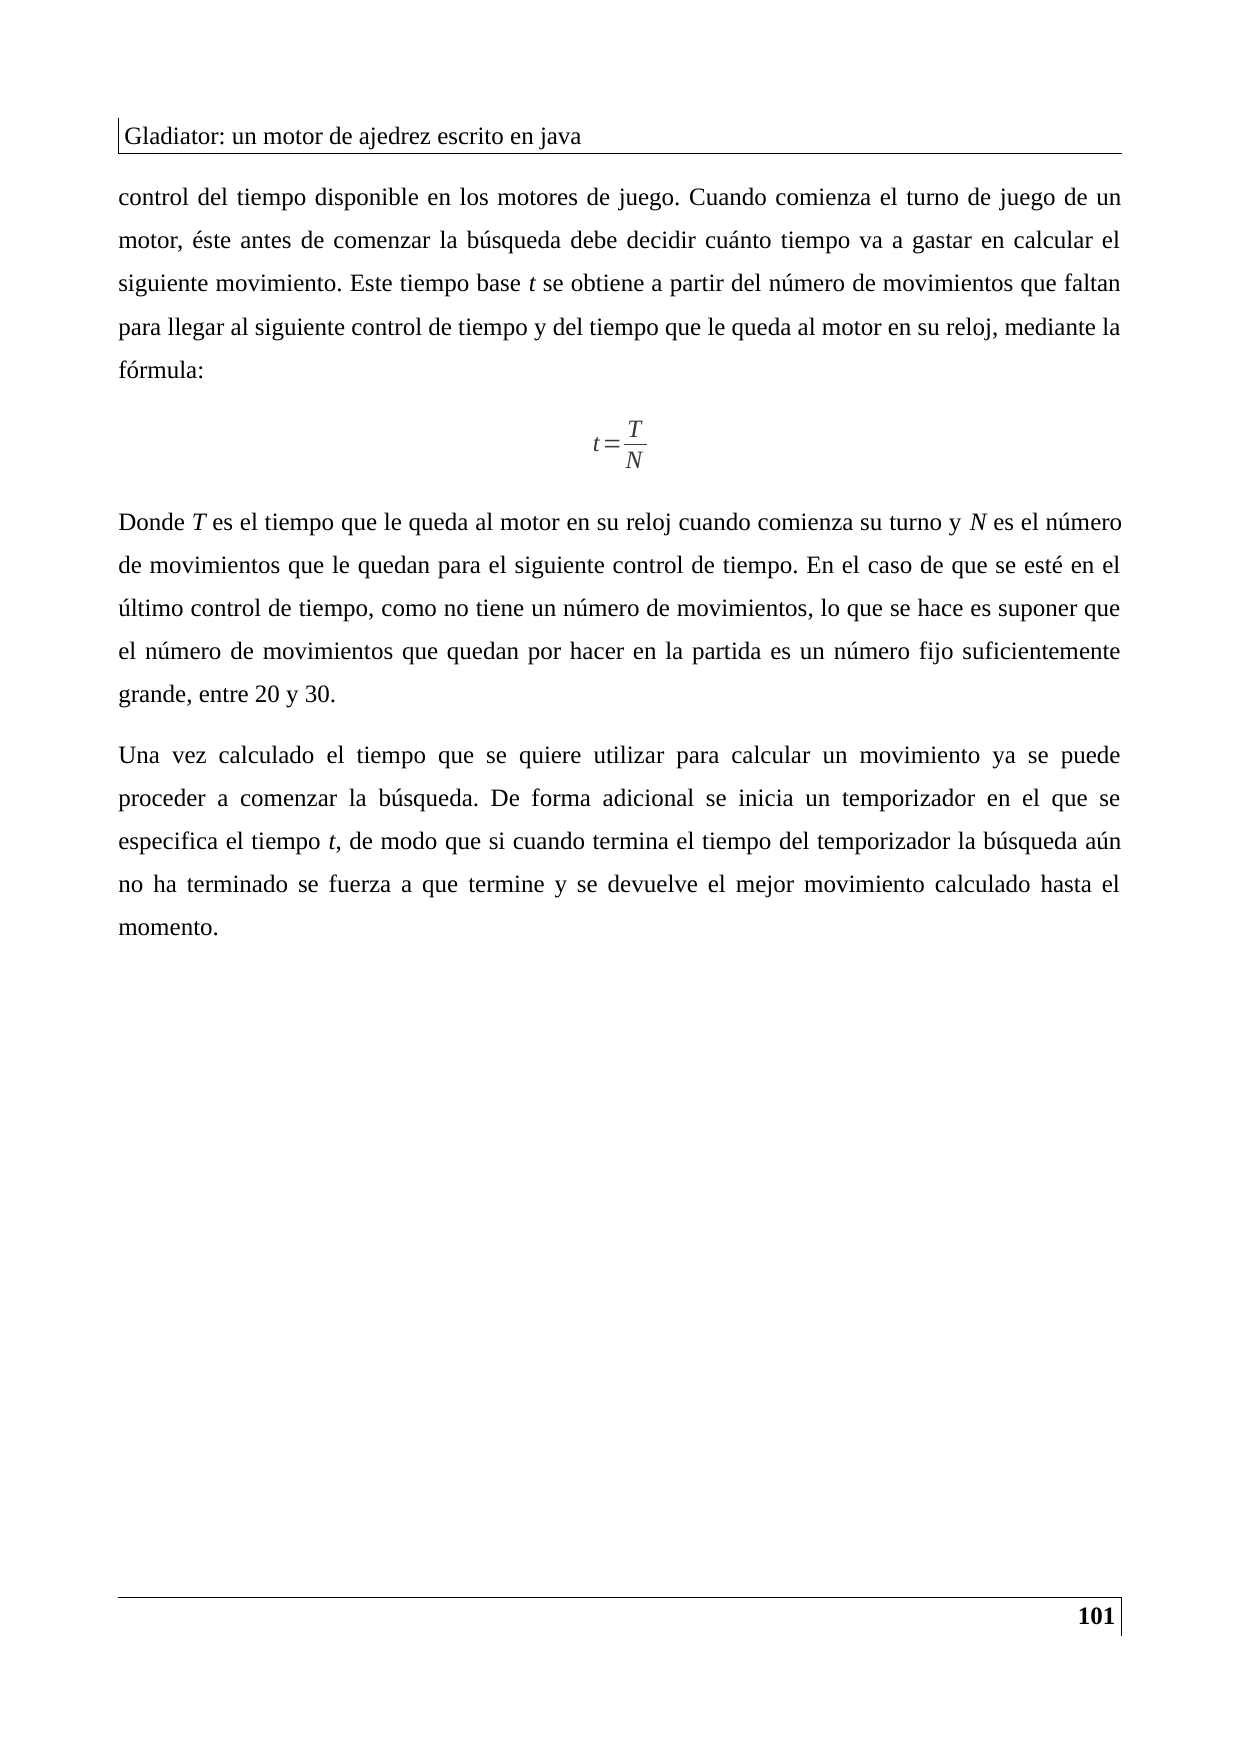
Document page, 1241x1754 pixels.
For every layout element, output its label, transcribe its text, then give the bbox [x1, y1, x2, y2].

text Una vez calculado el tiempo que se quiere utilizar para calcular un movimiento ya se puede proceder a comenzar la búsqueda. De forma adicional se inicia un temporizador en el que se especifica el tiempo t, de modo que si cuando termina el tiempo del temporizador la búsqueda aún no ha terminado se fuerza a que termine y se devuelve el mejor movimiento calculado hasta el momento. [118, 740, 1122, 941]
text control del tiempo disponible en los motores de juego. Cuando comienza el turno de juego de un motor, éste antes de comenzar la búsqueda debe decidir cuánto tiempo va a gastar en calcular el siguiente movimiento. Este tiempo base t se obtiene a partir del número de movimientos que faltan para llegar al siguiente control de tiempo y del tiempo que le queda al motor en su reloj, mediante la fórmula: [118, 182, 1122, 383]
text Donde T es el tiempo que le queda al motor en su reloj cuando comienza su turno y N es el número de movimientos que le quedan para el siguiente control de tiempo. En el caso de que se esté en el último control de tiempo, como no tiene un número de movimientos, lo que se hace es suponer que el número de movimientos que quedan por hacer en la partida es un número fijo suficientemente grande, entre 20 y 30. [118, 507, 1122, 708]
